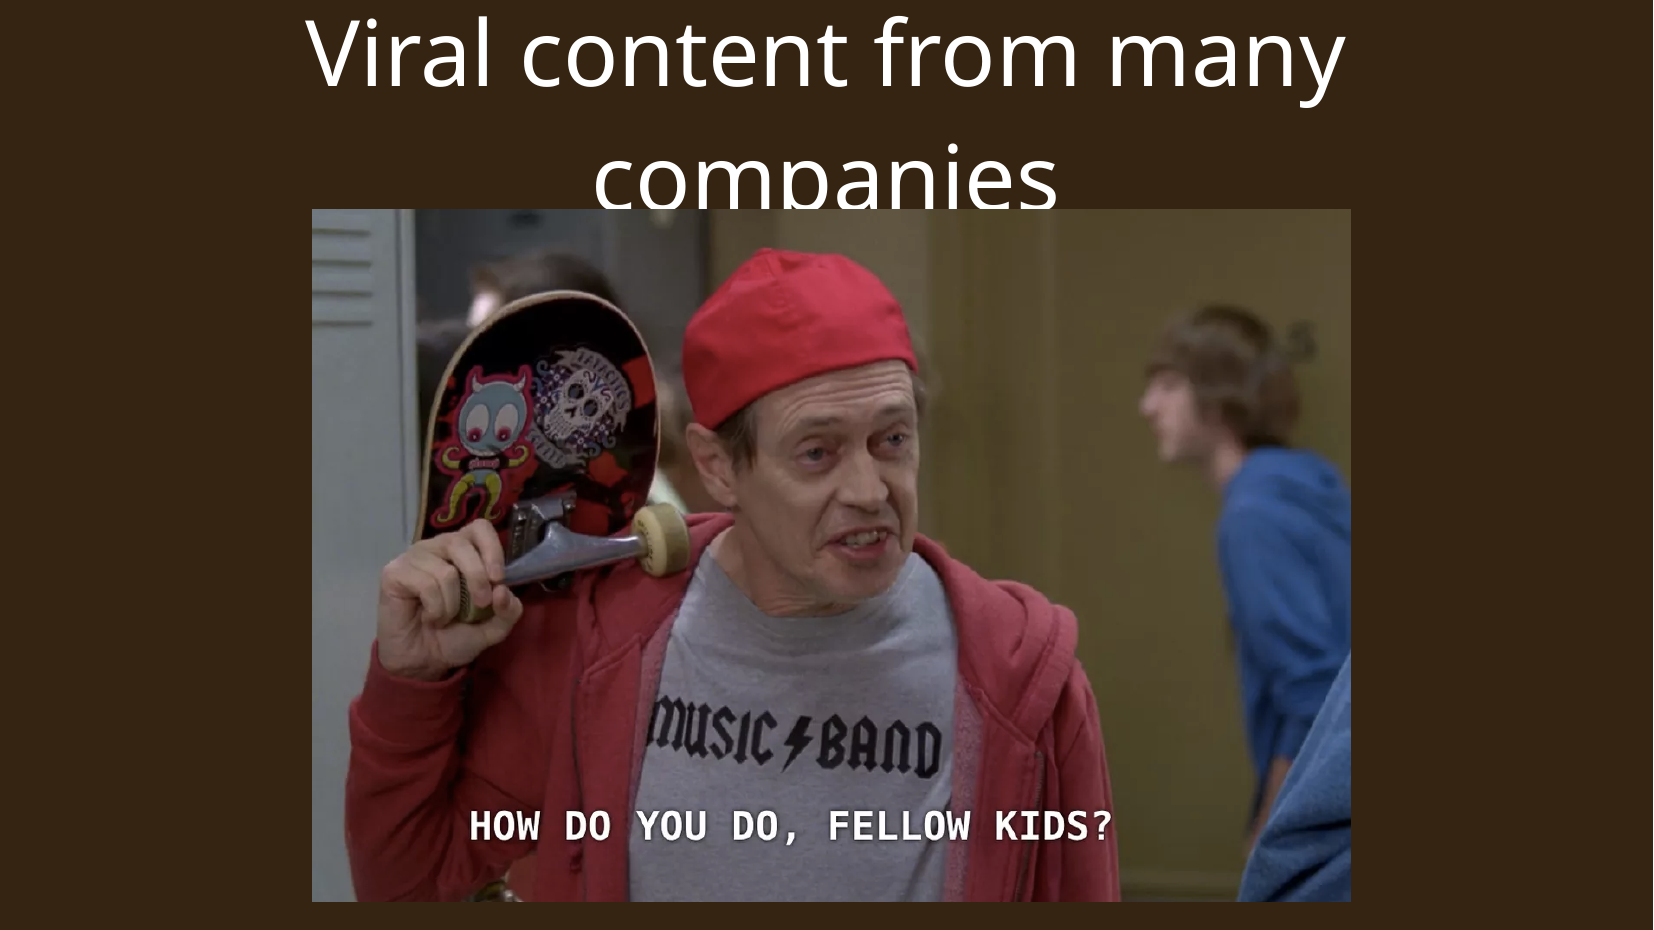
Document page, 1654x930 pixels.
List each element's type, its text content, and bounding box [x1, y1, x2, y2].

picture [312, 209, 1351, 902]
title Viral content from many companies [82, 1, 1571, 225]
